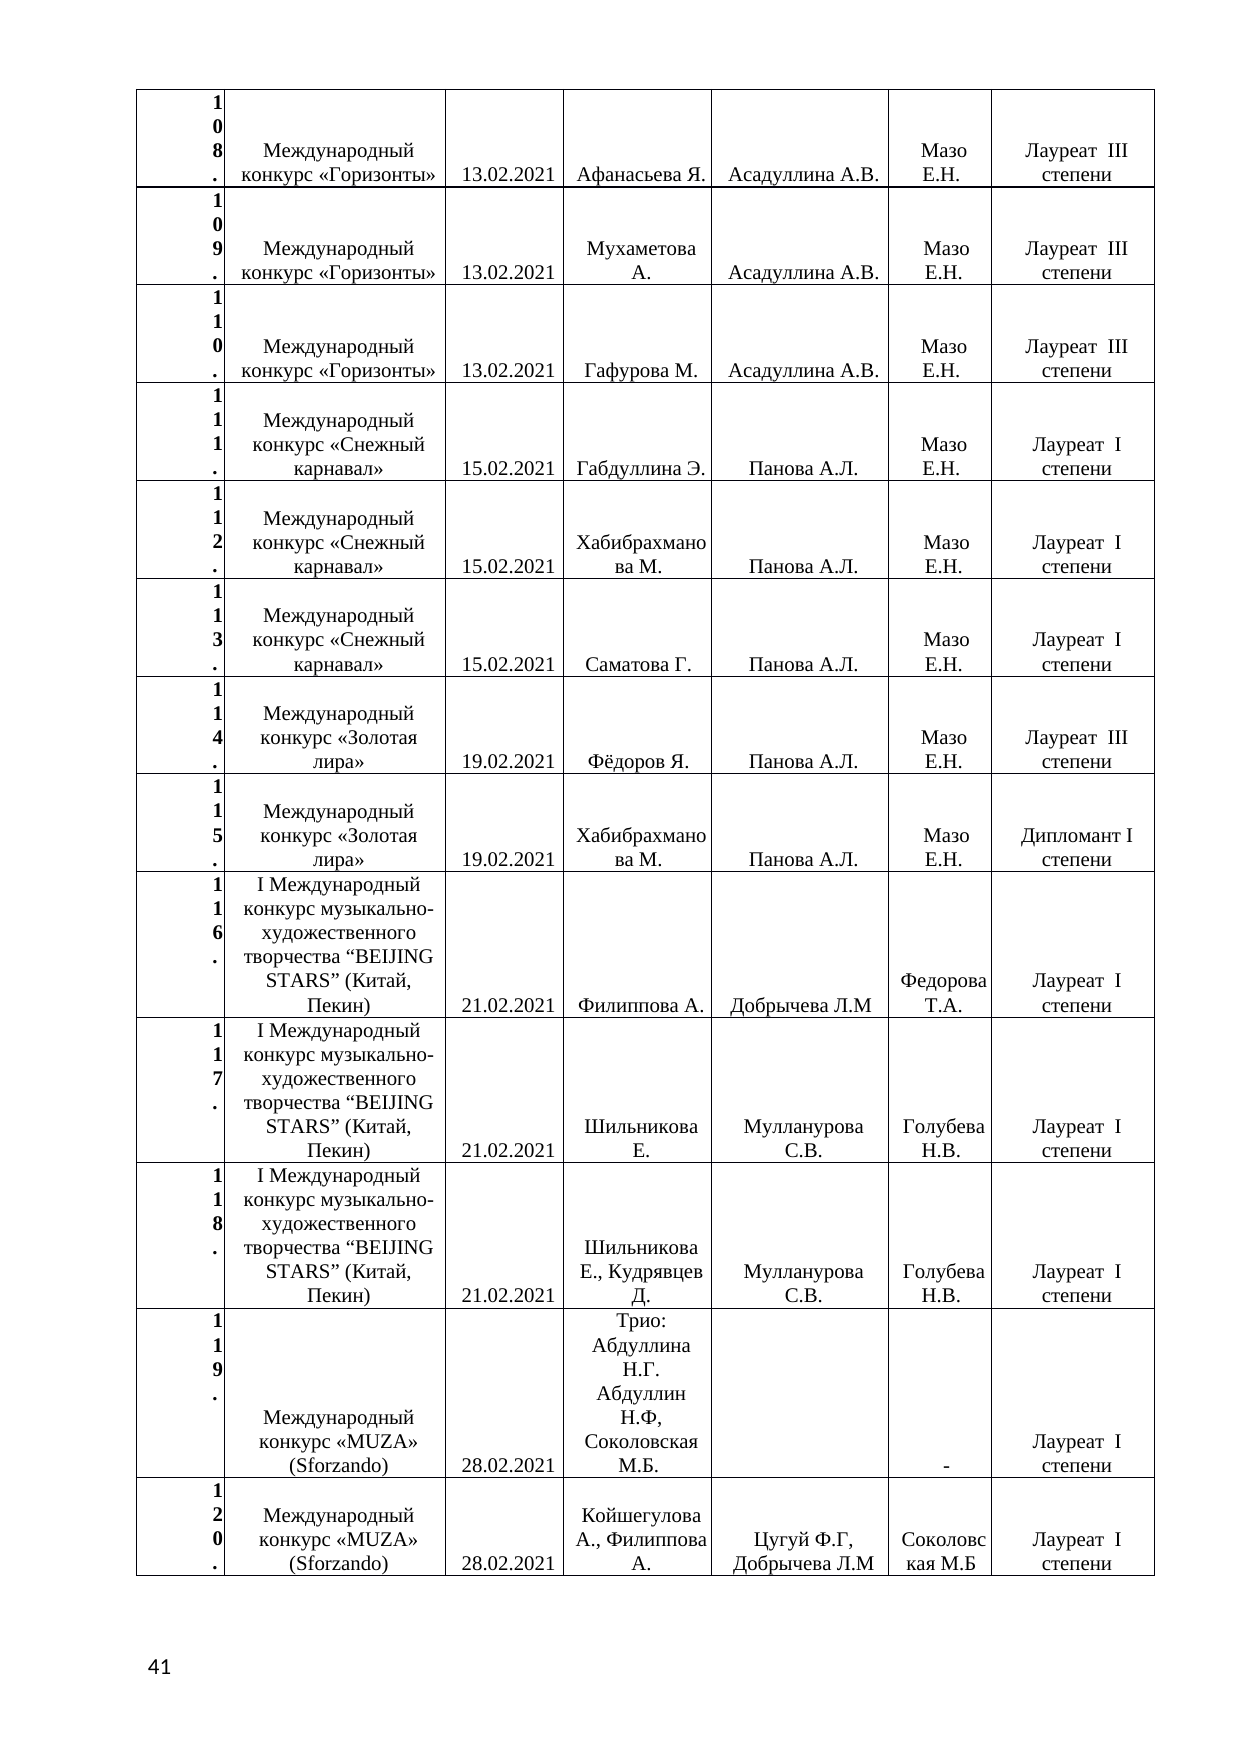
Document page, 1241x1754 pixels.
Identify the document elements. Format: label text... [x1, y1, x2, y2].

table_cell Лауреат I степени [992, 1018, 1154, 1162]
table_cell Асадуллина А.В. [712, 188, 888, 284]
table_cell Шильникова Е. [564, 1018, 711, 1162]
table_cell 21.02.2021 [446, 1018, 563, 1162]
table_cell Панова А.Л. [712, 579, 888, 676]
table_cell Лауреат I степени [992, 1478, 1154, 1575]
table_cell Мухаметова А. [564, 188, 711, 284]
table_cell Лауреат III степени [992, 188, 1154, 284]
table_cell Хабибрахманова М. [564, 774, 711, 871]
table_cell [137, 285, 224, 382]
table_cell Международный конкурс «Снежный карнавал» [225, 481, 445, 578]
table_cell Цугуй Ф.Г, Добрычева Л.М [712, 1478, 888, 1575]
table_cell [137, 1309, 224, 1477]
table_cell Международный конкурс «MUZA» (Sforzando) [225, 1478, 445, 1575]
table_cell [137, 774, 224, 871]
table_cell I Международный конкурс музыкально-художественного творчества “BEIJING STARS” (Китай, Пекин) [225, 1163, 445, 1307]
table_cell Койшегулова А., Филиппова А. [564, 1478, 711, 1575]
table_cell 21.02.2021 [446, 1163, 563, 1307]
table_cell Федорова Т.А. [889, 872, 991, 1017]
table_cell 28.02.2021 [446, 1309, 563, 1477]
table_cell Мазо Е.Н. [889, 579, 991, 676]
table_cell 19.02.2021 [446, 774, 563, 871]
table_cell Филиппова А. [564, 872, 711, 1017]
table_cell 19.02.2021 [446, 677, 563, 773]
table_cell [137, 1163, 224, 1307]
table_cell I Международный конкурс музыкально-художественного творчества “BEIJING STARS” (Китай, Пекин) [225, 872, 445, 1017]
table_cell 13.02.2021 [446, 285, 563, 382]
table_cell Мазо Е.Н. [889, 383, 991, 480]
table_cell Панова А.Л. [712, 383, 888, 480]
table_cell Международный конкурс «Снежный карнавал» [225, 579, 445, 676]
table_cell Хабибрахманова М. [564, 481, 711, 578]
table_cell Лауреат I степени [992, 872, 1154, 1017]
table_cell Лауреат I степени [992, 481, 1154, 578]
table_cell [137, 579, 224, 676]
table_cell Международный конкурс «Горизонты» [225, 90, 445, 186]
table_cell Панова А.Л. [712, 677, 888, 773]
table_cell Мулланурова С.В. [712, 1163, 888, 1307]
table_cell Лауреат I степени [992, 1163, 1154, 1307]
table_cell Дипломант I степени [992, 774, 1154, 871]
table_cell Панова А.Л. [712, 481, 888, 578]
table_cell Лауреат I степени [992, 383, 1154, 480]
table_cell Мазо Е.Н. [889, 677, 991, 773]
table_cell Международный конкурс «Горизонты» [225, 188, 445, 284]
table_cell [137, 90, 224, 186]
table_cell Лауреат III степени [992, 285, 1154, 382]
table_cell Габдуллина Э. [564, 383, 711, 480]
table_cell [137, 481, 224, 578]
table_cell Мазо Е.Н. [889, 481, 991, 578]
table_cell 15.02.2021 [446, 383, 563, 480]
table_cell Мулланурова С.В. [712, 1018, 888, 1162]
table_cell Международный конкурс «Горизонты» [225, 285, 445, 382]
table_cell Гафурова М. [564, 285, 711, 382]
table_cell [137, 1018, 224, 1162]
table_cell Мазо Е.Н. [889, 774, 991, 871]
table_cell 13.02.2021 [446, 188, 563, 284]
table_cell Соколовская М.Б [889, 1478, 991, 1575]
table_cell 13.02.2021 [446, 90, 563, 186]
table_cell Афанасьева Я. [564, 90, 711, 186]
table_cell 28.02.2021 [446, 1478, 563, 1575]
table_cell [137, 188, 224, 284]
table_cell Трио: Абдуллина Н.Г. Абдуллин Н.Ф, Соколовская М.Б. [564, 1309, 711, 1477]
table_cell Лауреат III степени [992, 90, 1154, 186]
table_cell 15.02.2021 [446, 579, 563, 676]
table_cell Лауреат I степени [992, 579, 1154, 676]
table_cell Международный конкурс «MUZA» (Sforzando) [225, 1309, 445, 1477]
table_cell Лауреат III степени [992, 677, 1154, 773]
table_cell 21.02.2021 [446, 872, 563, 1017]
table_cell Международный конкурс «Золотая лира» [225, 677, 445, 773]
table_cell [137, 872, 224, 1017]
table_cell [137, 677, 224, 773]
table_cell Фёдоров Я. [564, 677, 711, 773]
table_cell Мазо Е.Н. [889, 188, 991, 284]
table_cell Международный конкурс «Снежный карнавал» [225, 383, 445, 480]
table_cell Асадуллина А.В. [712, 90, 888, 186]
table_cell 15.02.2021 [446, 481, 563, 578]
table_cell Международный конкурс «Золотая лира» [225, 774, 445, 871]
table_cell Шильникова Е., Кудрявцев Д. [564, 1163, 711, 1307]
table_cell - [889, 1309, 991, 1477]
table_cell Мазо Е.Н. [889, 90, 991, 186]
table_cell Голубева Н.В. [889, 1018, 991, 1162]
table_cell [712, 1309, 888, 1477]
table_cell Панова А.Л. [712, 774, 888, 871]
table_cell Добрычева Л.М [712, 872, 888, 1017]
table_cell Саматова Г. [564, 579, 711, 676]
table_cell Асадуллина А.В. [712, 285, 888, 382]
table_cell Мазо Е.Н. [889, 285, 991, 382]
table_cell [137, 383, 224, 480]
table_cell I Международный конкурс музыкально-художественного творчества “BEIJING STARS” (Китай, Пекин) [225, 1018, 445, 1162]
table_cell Голубева Н.В. [889, 1163, 991, 1307]
table_cell Лауреат I степени [992, 1309, 1154, 1477]
table_cell [137, 1478, 224, 1575]
